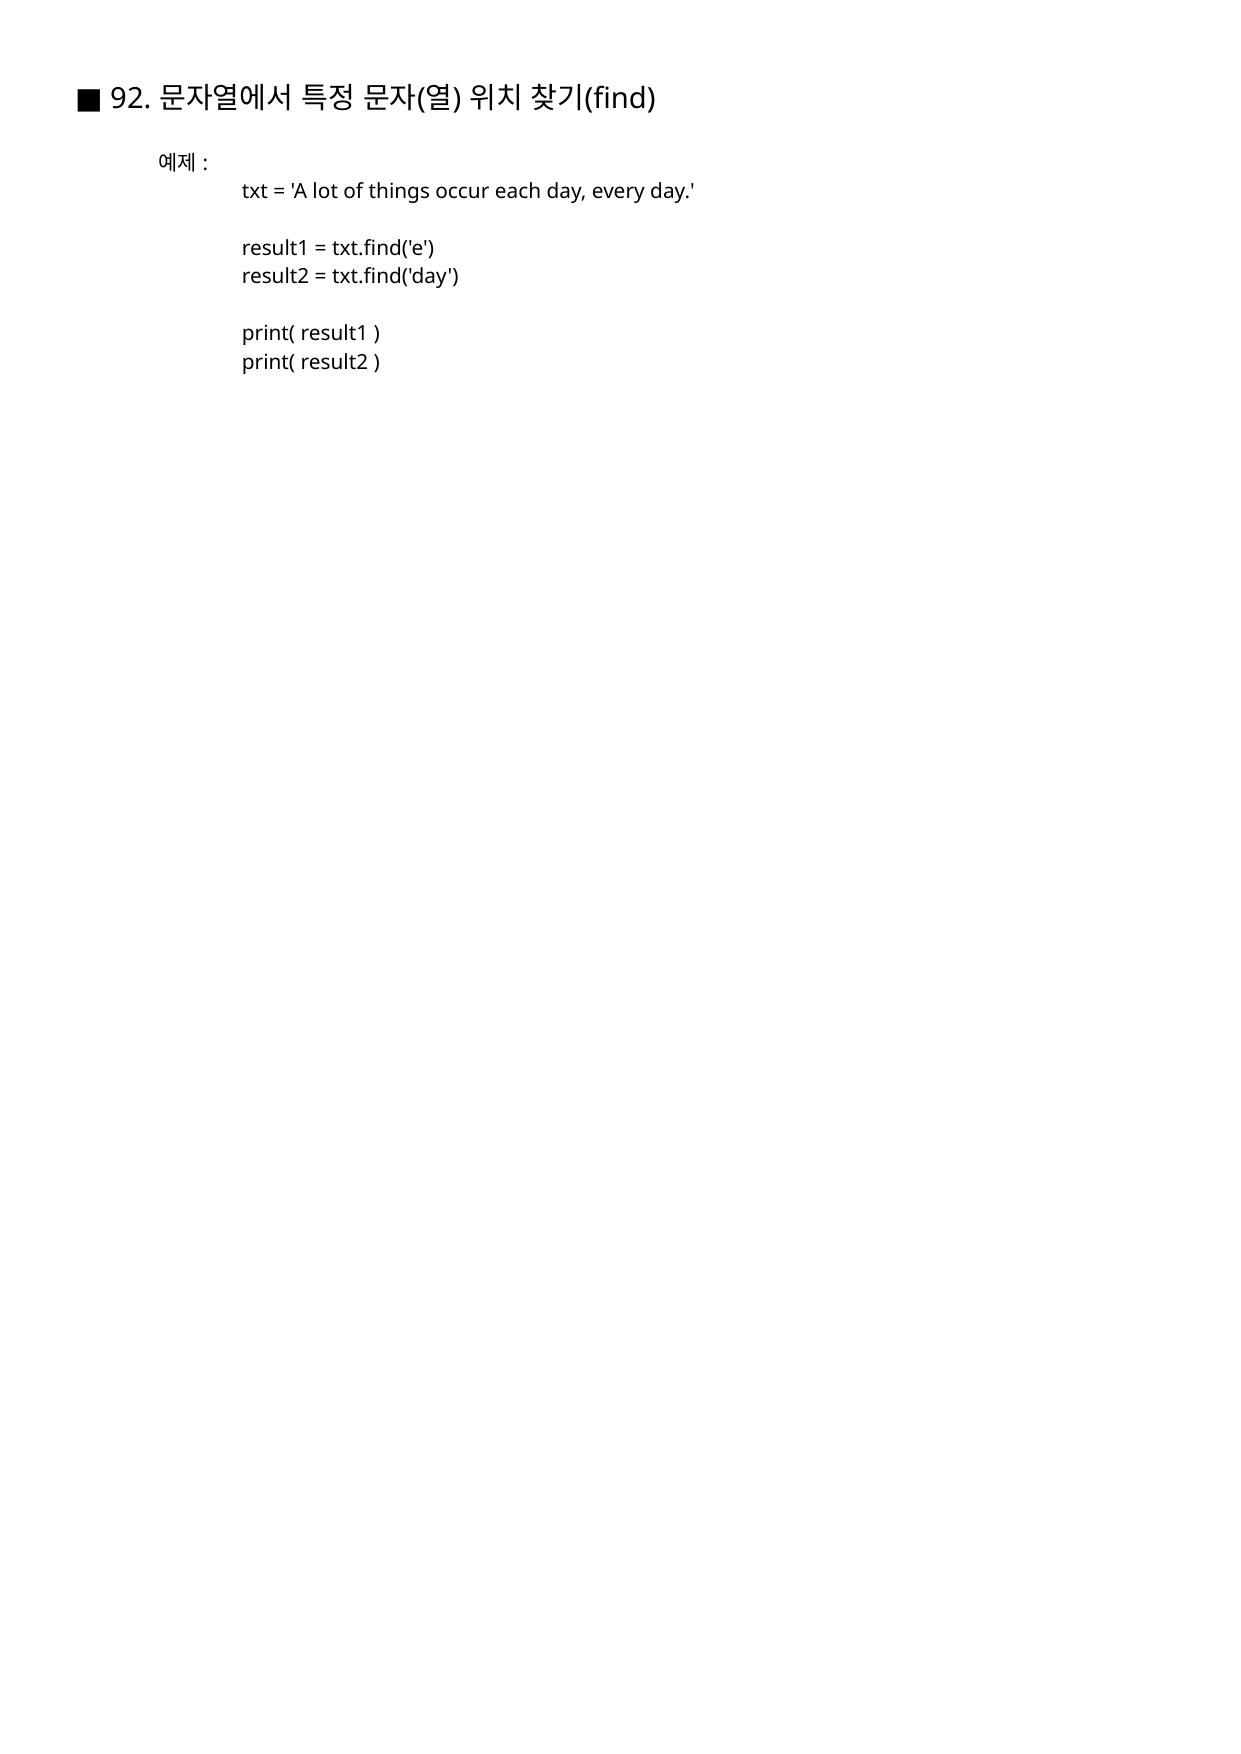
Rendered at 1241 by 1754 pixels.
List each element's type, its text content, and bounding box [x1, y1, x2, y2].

text print( result2 ) [75, 347, 1165, 375]
text txt = 'A lot of things occur each day, every day.' [75, 176, 1165, 204]
text result1 = txt.find('e') [75, 233, 1165, 261]
text 예제 : [75, 146, 1165, 176]
subtitle ■ 92. 문자열에서 특정 문자(열) 위치 찾기(find) [75, 75, 1165, 117]
text result2 = txt.find('day') [75, 261, 1165, 290]
text print( result1 ) [75, 318, 1165, 347]
